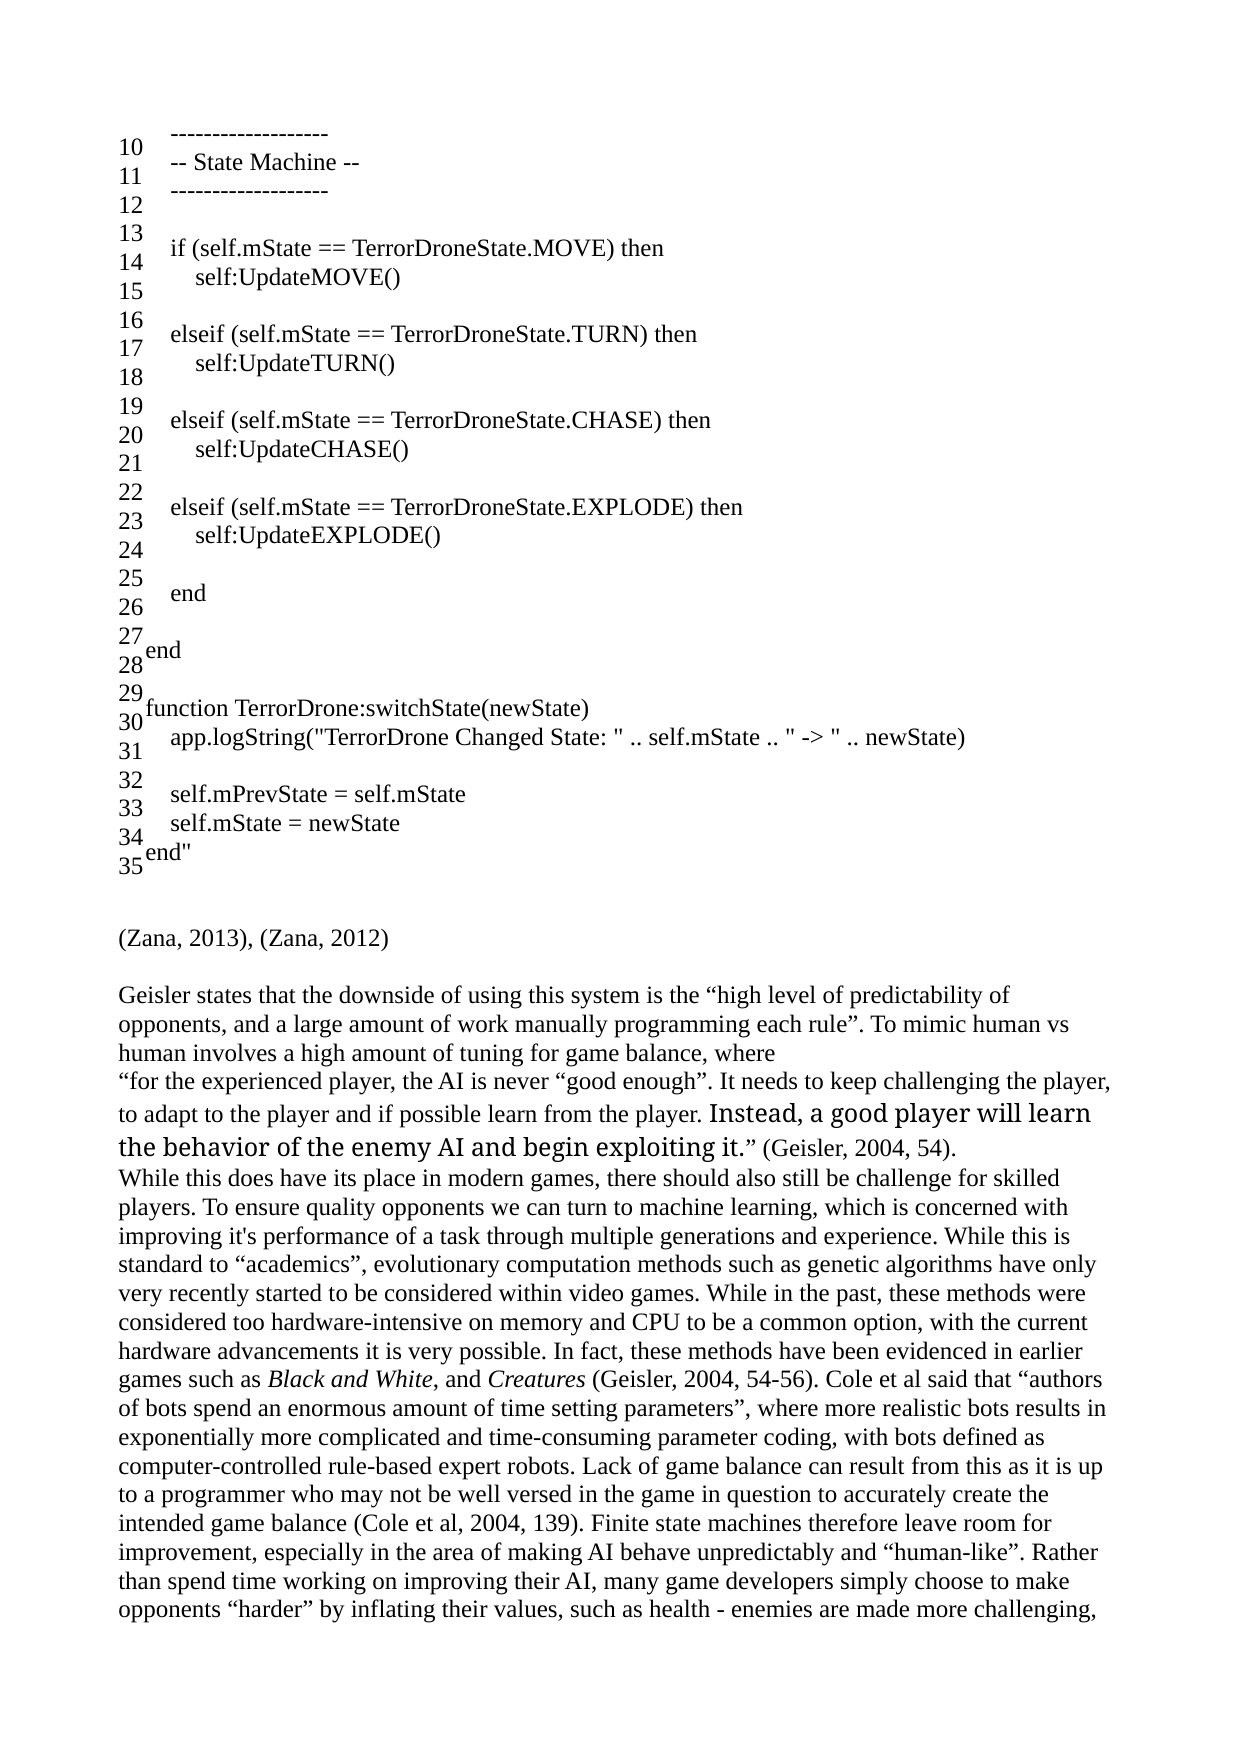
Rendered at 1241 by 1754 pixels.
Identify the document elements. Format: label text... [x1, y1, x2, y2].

table_cell [145, 894, 1122, 923]
text (Zana, 2013), (Zana, 2012) [118, 923, 1122, 951]
table_header ------------------- -- State Machine -- ------------------- if (self.mState == TerrorDroneState.MOVE) then self:UpdateMOVE() elseif (self.mState == TerrorDroneState.TURN) then self:UpdateTURN() elseif (self.mState == TerrorDroneState.CHASE) then self:UpdateCHASE() elseif (self.mState == TerrorDroneState.EXPLODE) then self:UpdateEXPLODE() end end function TerrorDrone:switchState(newState) app.logString("TerrorDrone Changed State: " .. self.mState .. " -> " .. newState) self.mPrevState = self.mState self.mState = newState end" [145, 118, 1122, 894]
text Geisler states that the downside of using this system is the “high level of predictability of opponents, and a large amount of work manually programming each rule”. To mimic human vs human involves a high amount of tuning for game balance, where [118, 980, 1122, 1066]
table_header 10 11 12 13 14 15 16 17 18 19 20 21 22 23 24 25 26 27 28 29 30 31 32 33 34 35 [118, 118, 145, 894]
table_cell [118, 894, 145, 923]
text While this does have its place in modern games, there should also still be challenge for skilled players. To ensure quality opponents we can turn to machine learning, which is concerned with improving it's performance of a task through multiple generations and experience. While this is standard to “academics”, evolutionary computation methods such as genetic algorithms have only very recently started to be considered within video games. While in the past, these methods were considered too hardware-intensive on memory and CPU to be a common option, with the current hardware advancements it is very possible. In fact, these methods have been evidenced in earlier games such as Black and White, and Creatures (Geisler, 2004, 54-56). Cole et al said that “authors of bots spend an enormous amount of time setting parameters”, where more realistic bots results in exponentially more complicated and time-consuming parameter coding, with bots defined as computer-controlled rule-based expert robots. Lack of game balance can result from this as it is up to a programmer who may not be well versed in the game in question to accurately create the intended game balance (Cole et al, 2004, 139). Finite state machines therefore leave room for improvement, especially in the area of making AI behave unpredictably and “human-like”. Rather than spend time working on improving their AI, many game developers simply choose to make opponents “harder” by inflating their values, such as health - enemies are made more challenging, [118, 1163, 1122, 1623]
text “for the experienced player, the AI is never “good enough”. It needs to keep challenging the player, to adapt to the player and if possible learn from the player. Instead, a good player will learn the behavior of the enemy AI and begin exploiting it.” (Geisler, 2004, 54). [118, 1066, 1122, 1163]
